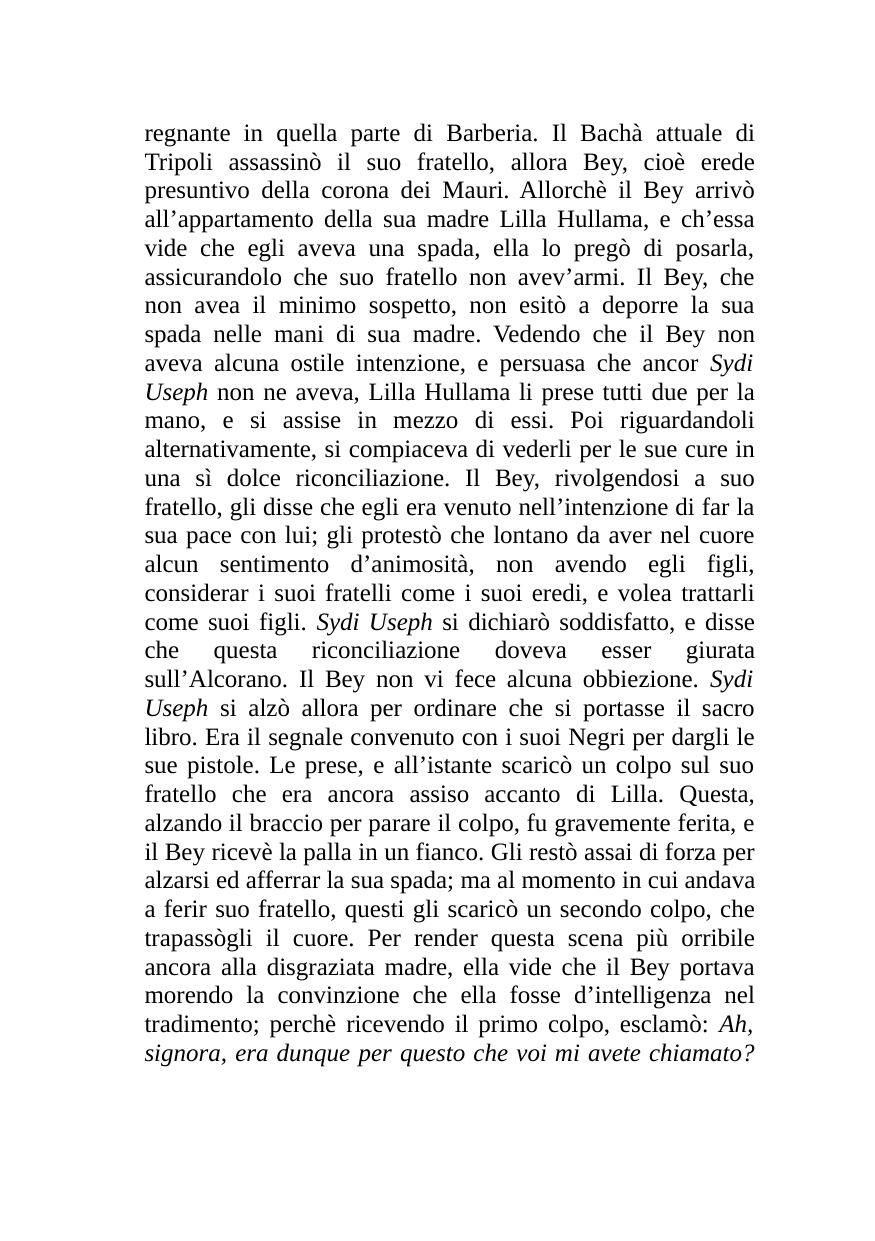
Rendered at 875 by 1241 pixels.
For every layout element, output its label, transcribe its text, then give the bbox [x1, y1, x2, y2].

text regnante in quella parte di Barberia. Il Bachà attuale di Tripoli assassinò il suo fratello, allora Bey, cioè erede presuntivo della corona dei Mauri. Allorchè il Bey arrivò all’appartamento della sua madre Lilla Hullama, e ch’essa vide che egli aveva una spada, ella lo pregò di posarla, assicurandolo che suo fratello non avev’armi. Il Bey, che non avea il minimo sospetto, non esitò a deporre la sua spada nelle mani di sua madre. Vedendo che il Bey non aveva alcuna ostile intenzione, e persuasa che ancor Sydi Useph non ne aveva, Lilla Hullama li prese tutti due per la mano, e si assise in mezzo di essi. Poi riguardandoli alternativamente, si compiaceva di vederli per le sue cure in una sì dolce riconciliazione. Il Bey, rivolgendosi a suo fratello, gli disse che egli era venuto nell’intenzione di far la sua pace con lui; gli protestò che lontano da aver nel cuore alcun sentimento d’animosità, non avendo egli figli, considerar i suoi fratelli come i suoi eredi, e volea trattarli come suoi figli. Sydi Useph si dichiarò soddisfatto, e disse che questa riconciliazione doveva esser giurata sull’Alcorano. Il Bey non vi fece alcuna obbiezione. Sydi Useph si alzò allora per ordinare che si portasse il sacro libro. Era il segnale convenuto con i suoi Negri per dargli le sue pistole. Le prese, e all’istante scaricò un colpo sul suo fratello che era ancora assiso accanto di Lilla. Questa, alzando il braccio per parare il colpo, fu gravemente ferita, e il Bey ricevè la palla in un fianco. Gli restò assai di forza per alzarsi ed afferrar la sua spada; ma al momento in cui andava a ferir suo fratello, questi gli scaricò un secondo colpo, che trapassògli il cuore. Per render questa scena più orribile ancora alla disgraziata madre, ella vide che il Bey portava morendo la convinzione che ella fosse d’intelligenza nel tradimento; perchè ricevendo il primo colpo, esclamò: Ah, signora, era dunque per questo che voi mi avete chiamato? [115, 118, 755, 1067]
